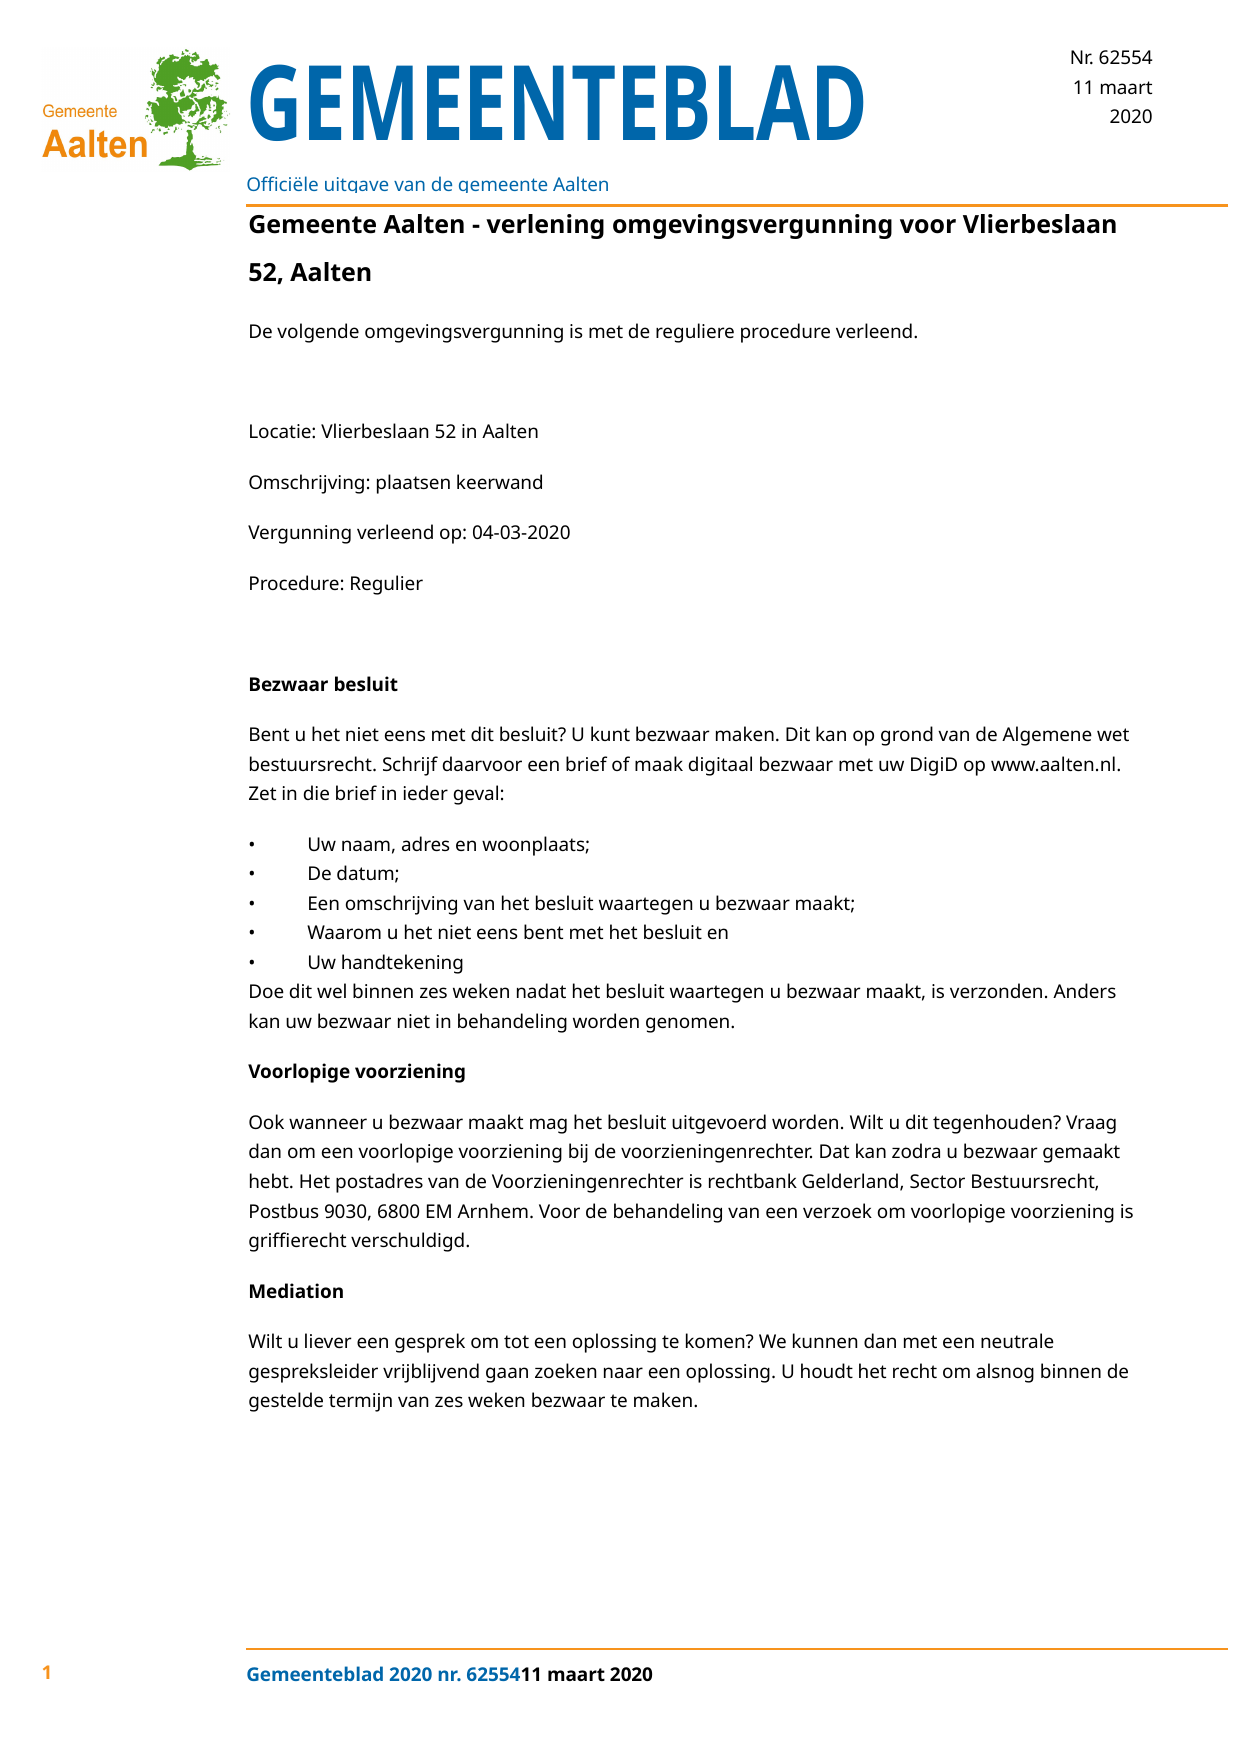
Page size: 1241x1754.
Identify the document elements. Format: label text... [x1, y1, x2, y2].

text Doe dit wel binnen zes weken nadat het besluit waartegen u bezwaar maakt, is verzonden. Anders kan uw bezwaar niet in behandeling worden genomen. [248, 979, 1152, 1034]
list De datum; [248, 860, 1152, 886]
text Ook wanneer u bezwaar maakt mag het besluit uitgevoerd worden. Wilt u dit tegenhouden? Vraag dan om een voorlopige voorziening bij de voorzieningenrechter. Dat kan zodra u bezwaar gemaakt hebt. Het postadres van de Voorzieningenrechter is rechtbank Gelderland, Sector Bestuursrecht, Postbus 9030, 6800 EM Arnhem. Voor de behandeling van een verzoek om voorlopige voorziening is griffierecht verschuldigd. [248, 1109, 1152, 1253]
list Waarom u het niet eens bent met het besluit en [248, 919, 1152, 945]
text Omschrijving: plaatsen keerwand [248, 469, 1152, 495]
text Bent u het niet eens met dit besluit? U kunt bezwaar maken. Dit kan op grond van de Algemene wet bestuursrecht. Schrijf daarvoor een brief of maak digitaal bezwaar met uw DigiD op www.aalten.nl. Zet in die brief in ieder geval: [248, 721, 1152, 806]
list Uw handtekening [248, 949, 1152, 975]
text Wilt u liever een gesprek om tot een oplossing te komen? We kunnen dan met een neutrale gespreksleider vrijblijvend gaan zoeken naar een oplossing. U houdt het recht om alsnog binnen de gestelde termijn van zes weken bezwaar te maken. [248, 1328, 1152, 1413]
picture [41, 47, 231, 172]
text Bezwaar besluit [248, 671, 1152, 697]
text De volgende omgevingsvergunning is met de reguliere procedure verleend. [248, 318, 1152, 344]
text Vergunning verleend op: 04-03-2020 [248, 519, 1152, 545]
text Mediation [248, 1278, 1152, 1304]
text Voorlopige voorziening [248, 1059, 1152, 1084]
text Gemeente Aalten - verlening omgevingsvergunning voor Vlierbeslaan 52, Aalten [248, 207, 1152, 288]
list Een omschrijving van het besluit waartegen u bezwaar maakt; [248, 890, 1152, 916]
text Procedure: Regulier [248, 570, 1152, 596]
list Uw naam, adres en woonplaats; [248, 831, 1152, 857]
text Locatie: Vlierbeslaan 52 in Aalten [248, 419, 1152, 444]
